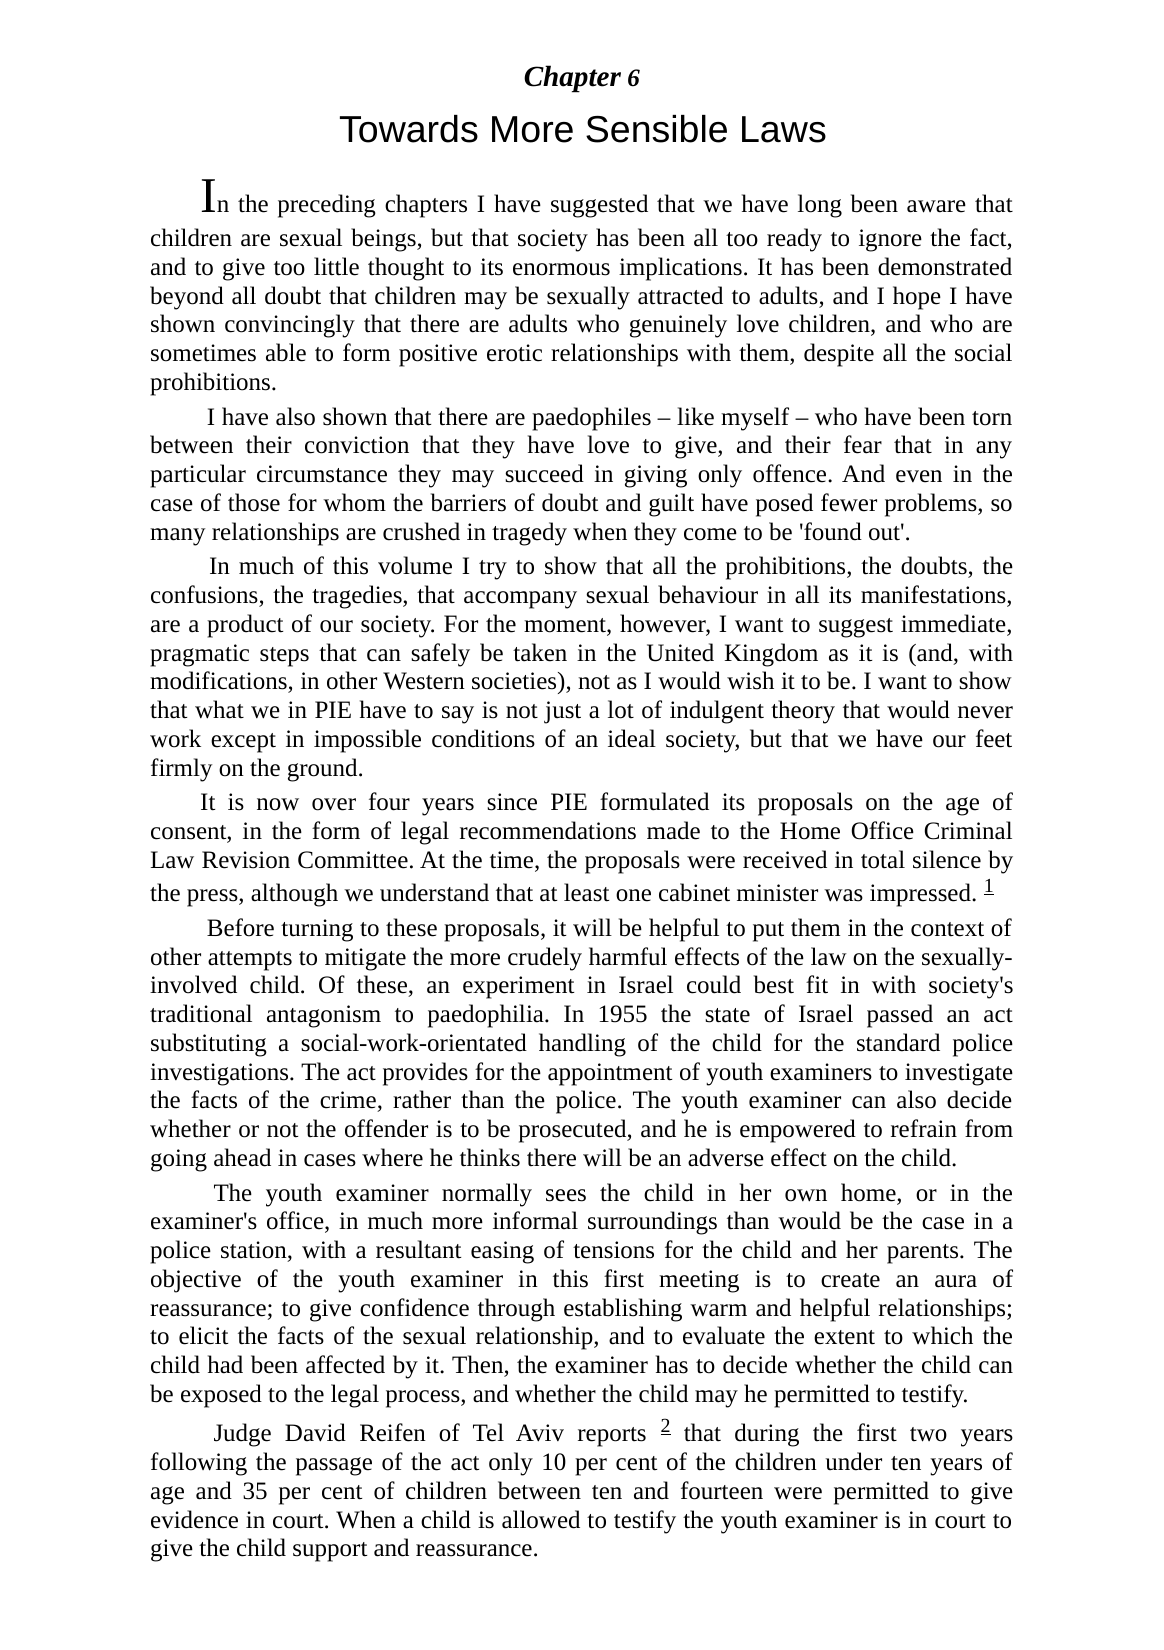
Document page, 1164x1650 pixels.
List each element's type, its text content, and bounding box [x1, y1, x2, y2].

text It is now over four years since PIE formulated its proposals on the age of consent, in the form of legal recommendations made to the Home Office Criminal Law Revision Committee. At the time, the proposals were received in total silence by the press, although we understand that at least one cabinet minister was impressed. 1 [150, 787, 1014, 907]
text Before turning to these proposals, it will be helpful to put them in the context of other attempts to mitigate the more crudely harmful effects of the law on the sexually-involved child. Of these, an experiment in Israel could best fit in with society's traditional antagonism to paedophilia. In 1955 the state of Israel passed an act substituting a social-work-orientated handling of the child for the standard police investigations. The act provides for the appointment of youth examiners to investigate the facts of the crime, rather than the police. The youth examiner can also decide whether or not the offender is to be prosecuted, and he is empowered to refrain from going ahead in cases where he thinks there will be an adverse effect on the child. [150, 913, 1014, 1172]
subtitle Towards More Sensible Laws [151, 108, 1014, 151]
text Judge David Reifen of Tel Aviv reports 2 that during the first two years following the passage of the act only 10 per cent of the children under ten years of age and 35 per cent of children between ten and fourteen were permitted to give evidence in court. When a child is allowed to testify the youth examiner is in court to give the child support and reassurance. [150, 1414, 1014, 1562]
text The youth examiner normally sees the child in her own home, or in the examiner's office, in much more informal surroundings than would be the case in a police station, with a resultant easing of tensions for the child and her parents. The objective of the youth examiner in this first meeting is to create an aura of reassurance; to give confidence through establishing warm and helpful relationships; to elicit the facts of the sexual relationship, and to evaluate the extent to which the child had been affected by it. Then, the examiner has to decide whether the child can be exposed to the legal process, and whether the child may he permitted to testify. [150, 1178, 1014, 1408]
text In the preceding chapters I have suggested that we have long been aware that children are sexual beings, but that society has been all too ready to ignore the fact, and to give too little thought to its enormous implications. It has been demonstrated beyond all doubt that children may be sexually attracted to adults, and I hope I have shown convincingly that there are adults who genuinely love children, and who are sometimes able to form positive erotic relationships with them, despite all the social prohibitions. [150, 166, 1014, 396]
text I have also shown that there are paedophiles – like myself – who have been torn between their conviction that they have love to give, and their fear that in any particular circumstance they may succeed in giving only offence. And even in the case of those for whom the barriers of doubt and guilt have posed fewer problems, so many relationships are crushed in tragedy when they come to be 'found out'. [150, 402, 1014, 545]
text Chapter 6 [151, 59, 1014, 93]
text In much of this volume I try to show that all the prohibitions, the doubts, the confusions, the tragedies, that accompany sexual behaviour in all its manifestations, are a product of our society. For the moment, however, I want to suggest immediate, pragmatic steps that can safely be taken in the United Kingdom as it is (and, with modifications, in other Western societies), not as I would wish it to be. I want to show that what we in PIE have to say is not just a lot of indulgent theory that would never work except in impossible conditions of an ideal society, but that we have our feet firmly on the ground. [150, 551, 1014, 781]
